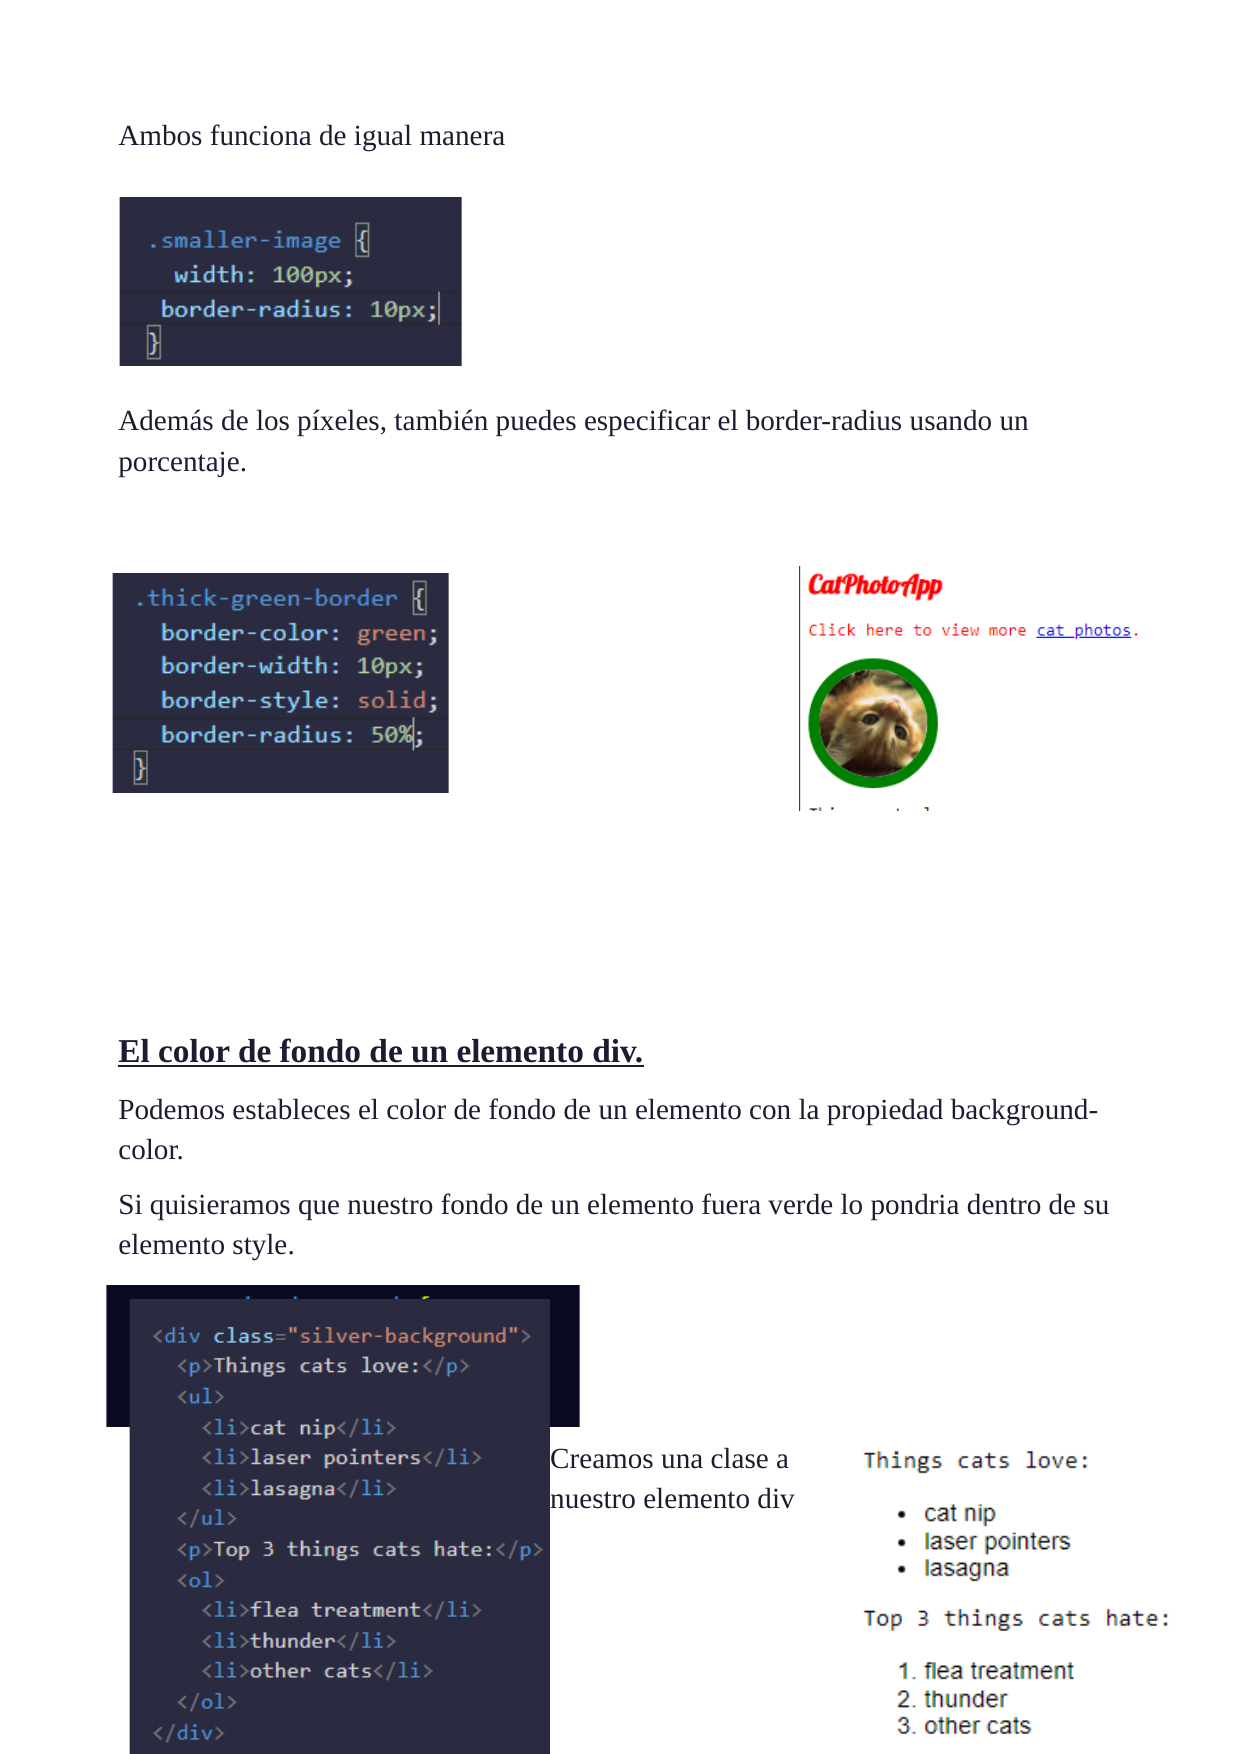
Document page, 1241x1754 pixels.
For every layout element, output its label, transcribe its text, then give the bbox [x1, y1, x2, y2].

text [118, 1441, 129, 1515]
text Además de los píxeles, también puedes especificar el border-radius usando un porcentaje. [118, 403, 1122, 477]
text Si quisieramos que nuestro fondo de un elemento fuera verde lo pondria dentro de su elemento style. [118, 1187, 1122, 1261]
text El color de fondo de un elemento div. [118, 1032, 1122, 1070]
text Ambos funciona de igual manera [118, 118, 1122, 152]
text Podemos estableces el color de fondo de un elemento con la propiedad background-color. [118, 1092, 1122, 1166]
text Creamos una clase a nuestro elemento div [550, 1441, 851, 1515]
